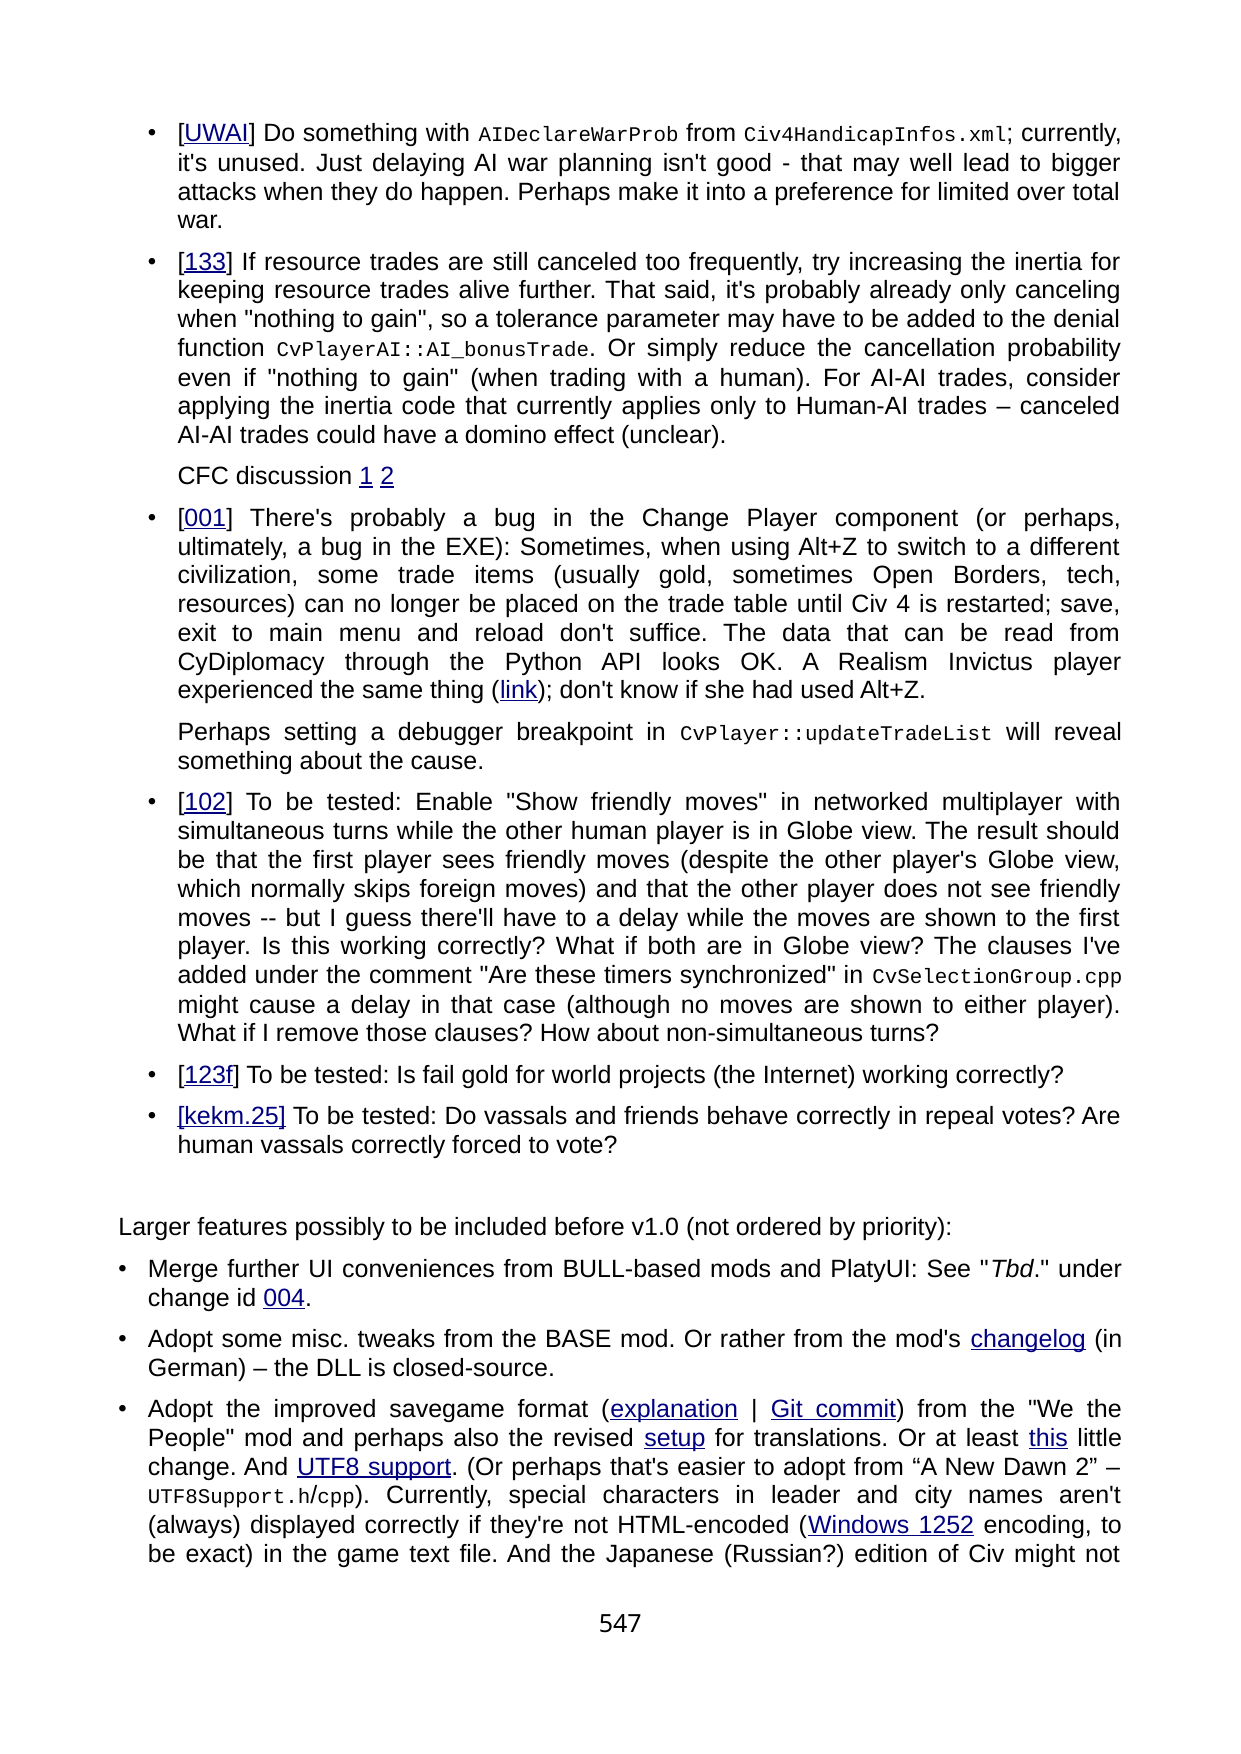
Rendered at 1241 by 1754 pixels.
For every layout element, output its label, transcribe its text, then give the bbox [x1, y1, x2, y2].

list [UWAI] Do something with AIDeclareWarProb from Civ4HandicapInfos.xml; currently, it's unused. Just delaying AI war planning isn't good - that may well lead to bigger attacks when they do happen. Perhaps make it into a preference for limited over total war. [148, 118, 1122, 234]
list Adopt some misc. tweaks from the BASE mod. Or rather from the mod's changelog (in German) – the DLL is closed-source. [118, 1324, 1122, 1381]
list [133] If resource trades are still canceled too frequently, try increasing the inertia for keeping resource trades alive further. That said, it's probably already only canceling when "nothing to gain", so a tolerance parameter may have to be added to the denial function CvPlayerAI::AI_bonusTrade. Or simply reduce the cancellation probability even if "nothing to gain" (when trading with a human). For AI-AI trades, consider applying the inertia code that currently applies only to Human-AI trades – canceled AI-AI trades could have a domino effect (unclear). [148, 247, 1122, 449]
list [001] There's probably a bug in the Change Player component (or perhaps, ultimately, a bug in the EXE): Sometimes, when using Alt+Z to switch to a different civilization, some trade items (usually gold, sometimes Open Borders, tech, resources) can no longer be placed on the trade table until Civ 4 is restarted; save, exit to main menu and reload don't suffice. The data that can be read from CyDiplomacy through the Python API looks OK. A Realism Invictus player experienced the same thing (link); don't know if she had used Alt+Z. [148, 503, 1122, 704]
list CFC discussion 1 2 [148, 461, 1122, 490]
list [102] To be tested: Enable "Show friendly moves" in networked multiplayer with simultaneous turns while the other human player is in Globe view. The result should be that the first player sees friendly moves (despite the other player's Globe view, which normally skips foreign moves) and that the other player does not see friendly moves -- but I guess there'll have to a delay while the moves are shown to the first player. Is this working correctly? What if both are in Globe view? The clauses I've added under the comment "Are these timers synchronized" in CvSelectionGroup.cpp might cause a delay in that case (although no moves are shown to either player). What if I remove those clauses? How about non-simultaneous turns? [148, 787, 1122, 1047]
text Larger features possibly to be included before v1.0 (not ordered by priority): [118, 1212, 1122, 1241]
list Adopt the improved savegame format (explanation | Git commit) from the "We the People" mod and perhaps also the revised setup for translations. Or at least this little change. And UTF8 support. (Or perhaps that's easier to adopt from “A New Dawn 2” – UTF8Support.h/cpp). Currently, special characters in leader and city names aren't (always) displayed correctly if they're not HTML-encoded (Windows 1252 encoding, to be exact) in the game text file. And the Japanese (Russian?) edition of Civ might not [118, 1394, 1122, 1567]
list Perhaps setting a debugger breakpoint in CvPlayer::updateTradeList will reveal something about the cause. [148, 716, 1122, 775]
list [123f] To be tested: Is fail gold for world projects (the Internet) working correctly? [148, 1060, 1122, 1088]
list [kekm.25] To be tested: Do vassals and friends behave correctly in repeal votes? Are human vassals correctly forced to vote? [148, 1101, 1122, 1159]
list Merge further UI conveniences from BULL-based mods and PlatyUI: See "Tbd." under change id 004. [118, 1254, 1122, 1311]
